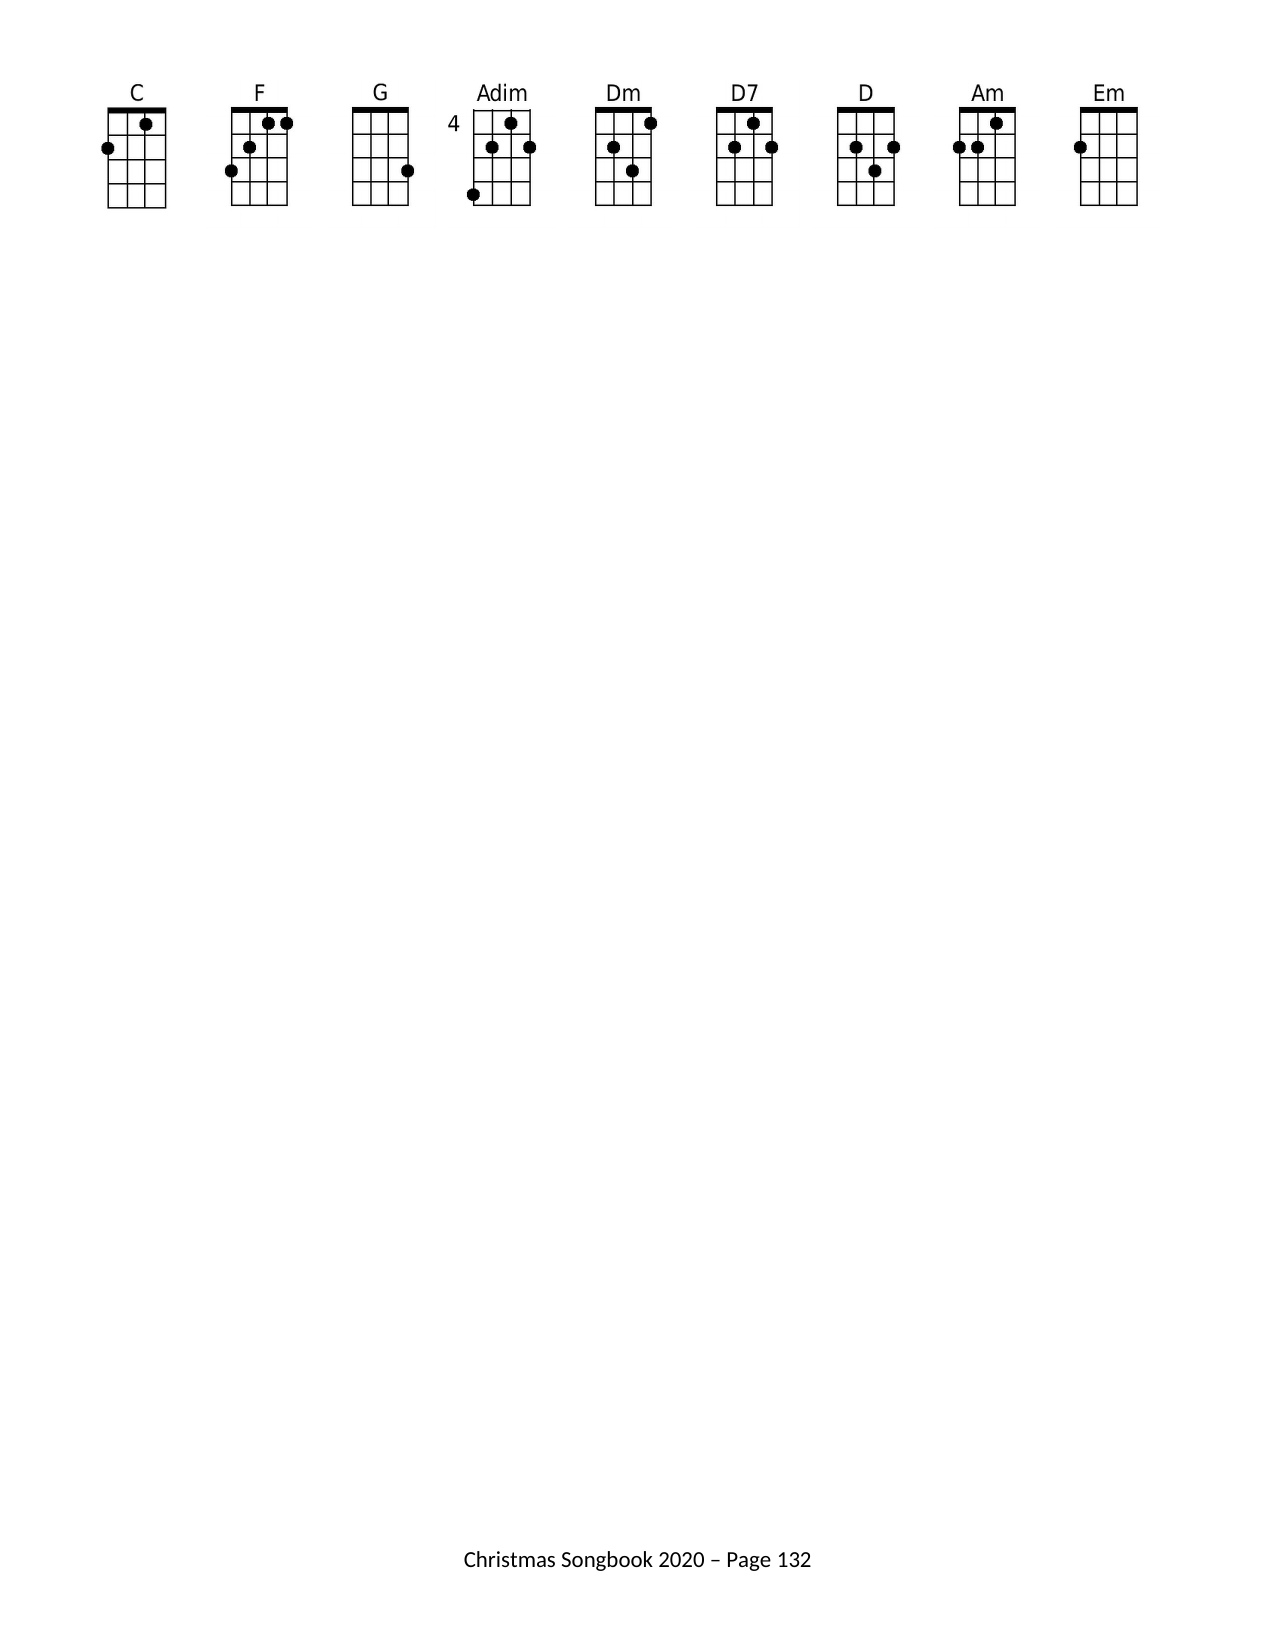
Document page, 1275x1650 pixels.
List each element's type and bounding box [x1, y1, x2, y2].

table_header [684, 75, 805, 273]
table_header [805, 75, 927, 273]
table_header [199, 75, 320, 273]
table_header [927, 75, 1048, 273]
table_header [441, 75, 563, 273]
table_header [563, 75, 684, 273]
table_header [1048, 75, 1170, 273]
table_header [75, 75, 199, 273]
table_header [320, 75, 441, 273]
